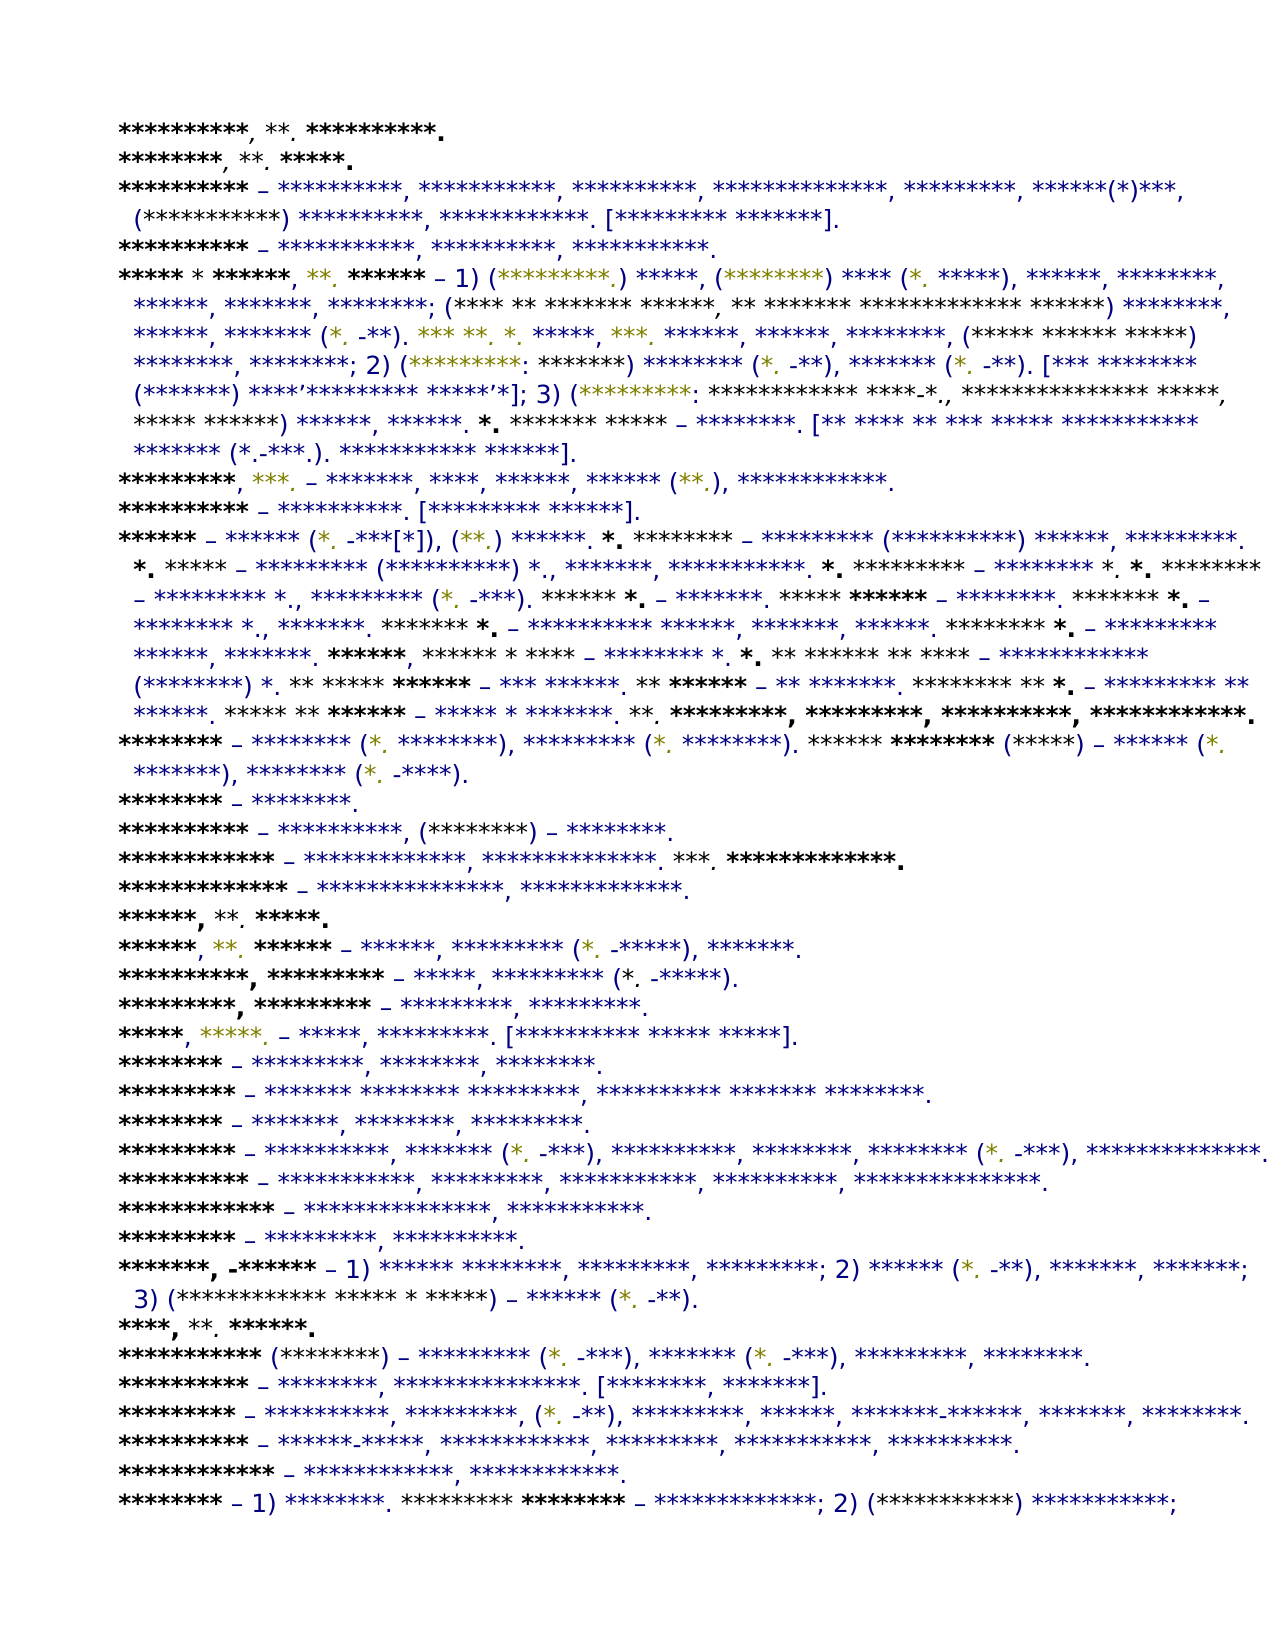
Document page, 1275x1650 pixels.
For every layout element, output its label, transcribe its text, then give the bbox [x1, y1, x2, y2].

text ******** – ********. [118, 789, 1275, 818]
text ********** – **********, ***********, **********, **************, *********, ******(*)***, (***********) **********, ************. [********* *******]. [118, 176, 1275, 235]
text ********** – ***********, *********, ***********, **********, ***************. [118, 1168, 1275, 1197]
text ********** – **********, (********) – ********. [118, 818, 1275, 847]
text ********** – ***********, **********, ***********. [118, 235, 1275, 264]
text ********, **. *****. [118, 147, 1275, 176]
text *********, ********* – *********, *********. [118, 993, 1275, 1022]
text *******, -****** – 1) ****** ********, *********, *********; 2) ****** (*. -**), *******, *******; 3) (************ ***** * *****) – ****** (*. -**). [118, 1256, 1275, 1314]
text *****, *****. – *****, *********. [********** ***** *****]. [118, 1022, 1275, 1051]
text **********, **. **********. [118, 118, 1275, 147]
text ************* – ***************, *************. [118, 876, 1275, 906]
text ************ – ***************, ***********. [118, 1197, 1275, 1226]
text ************ – *************, **************. ***. *************. [118, 847, 1275, 876]
text **********, ********* – *****, ********* (*. -*****). [118, 964, 1275, 993]
text ***** * ******, **. ****** – 1) (*********.) *****, (********) **** (*. *****), ******, ********, ******, *******, ********; (**** ** ******* ******, ** ******* ************* ******) ********, ******, ******* (*. -**). *** **. *. *****, ***. ******, ******, ********, (***** ****** *****) ********, ********; 2) (*********: *******) ******** (*. -**), ******* (*. -**). [*** ******** (*******) ****’********* *****’*]; 3) (*********: ************ ****-*., *************** *****, ***** ******) ******, ******. *. ******* ***** – ********. [** **** ** *** ***** *********** ******* (*.-***.). *********** ******]. [118, 264, 1275, 468]
text ****** – ****** (*. -***[*]), (**.) ******. *. ******** – ********* (**********) ******, *********. *. ***** – ********* (**********) *., *******, ***********. *. ********* – ******** *. *. ******** – ********* *., ********* (*. -***). ****** *. – *******. ***** ****** – ********. ******* *. – ******** *., *******. ******* *. – ********** ******, *******, ******. ******** *. – ********* ******, *******. ******, ****** * **** – ******** *. *. ** ****** ** **** – ************ (********) *. ** ***** ****** – *** ******. ** ****** – ** *******. ******** ** *. – ********* ** ******. ***** ** ****** – ***** * *******. **. *********, *********, **********, ************. [118, 526, 1275, 731]
text *********** (********) – ********* (*. -***), ******* (*. -***), *********, ********. [118, 1343, 1275, 1372]
text ******, **. *****. [118, 906, 1275, 935]
text ****, **. ******. [118, 1314, 1275, 1343]
text ********** – **********. [********* ******]. [118, 497, 1275, 526]
text ******** – 1) ********. ********* ******** – *************; 2) (***********) ***********; [118, 1489, 1275, 1518]
text ******, **. ****** – ******, ********* (*. -*****), *******. [118, 935, 1275, 964]
text ********* – **********, ******* (*. -***), **********, ********, ******** (*. -***), **************. [118, 1139, 1275, 1168]
text ********** – ******-*****, ************, *********, ***********, **********. [118, 1431, 1275, 1460]
text ******** – ******** (*. ********), ********* (*. ********). ****** ******** (*****) – ****** (*. *******), ******** (*. -****). [118, 731, 1275, 789]
text ********* – ******* ******** *********, ********** ******* ********. [118, 1081, 1275, 1110]
text *********, ***. – *******, ****, ******, ****** (**.), ************. [118, 468, 1275, 497]
text ************ – ************, ************. [118, 1460, 1275, 1489]
text ******** – *******, ********, *********. [118, 1110, 1275, 1139]
text ********** – ********, ***************. [********, *******]. [118, 1372, 1275, 1401]
text ******** – *********, ********, ********. [118, 1051, 1275, 1081]
text ********* – **********, *********, (*. -**), *********, ******, *******-******, *******, ********. [118, 1401, 1275, 1431]
text ********* – *********, **********. [118, 1226, 1275, 1256]
